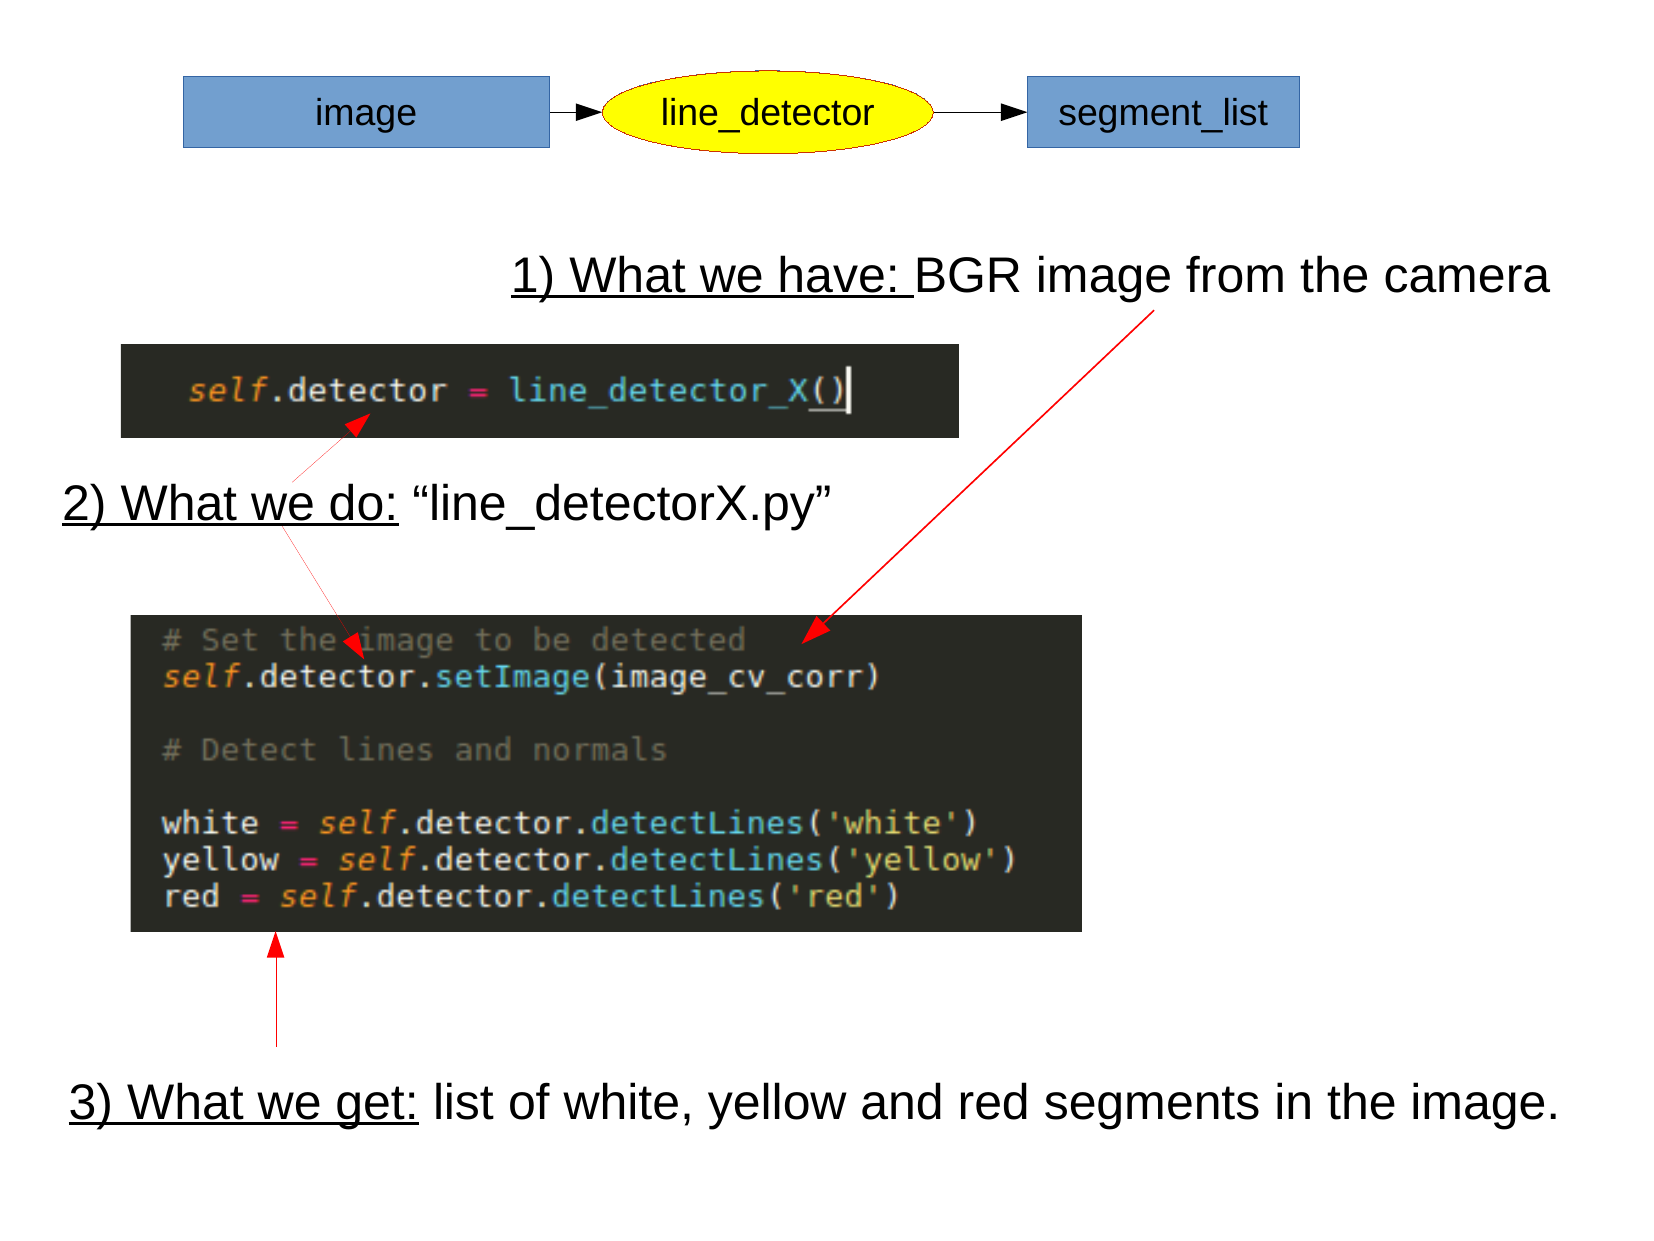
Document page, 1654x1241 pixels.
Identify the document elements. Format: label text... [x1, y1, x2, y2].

picture [120, 344, 959, 438]
text_box image [183, 76, 550, 148]
text_box 1) What we have: BGR image from the camera [496, 239, 1641, 367]
picture [344, 432, 355, 438]
text_box 2) What we do: “line_detectorX.py” [47, 467, 886, 594]
text_box line_detector [602, 70, 934, 154]
text_box segment_list [1027, 76, 1300, 148]
picture [817, 615, 829, 621]
text_box 3) What we get: list of white, yellow and red segments in the image. [53, 1066, 1600, 1193]
picture [130, 615, 1082, 932]
